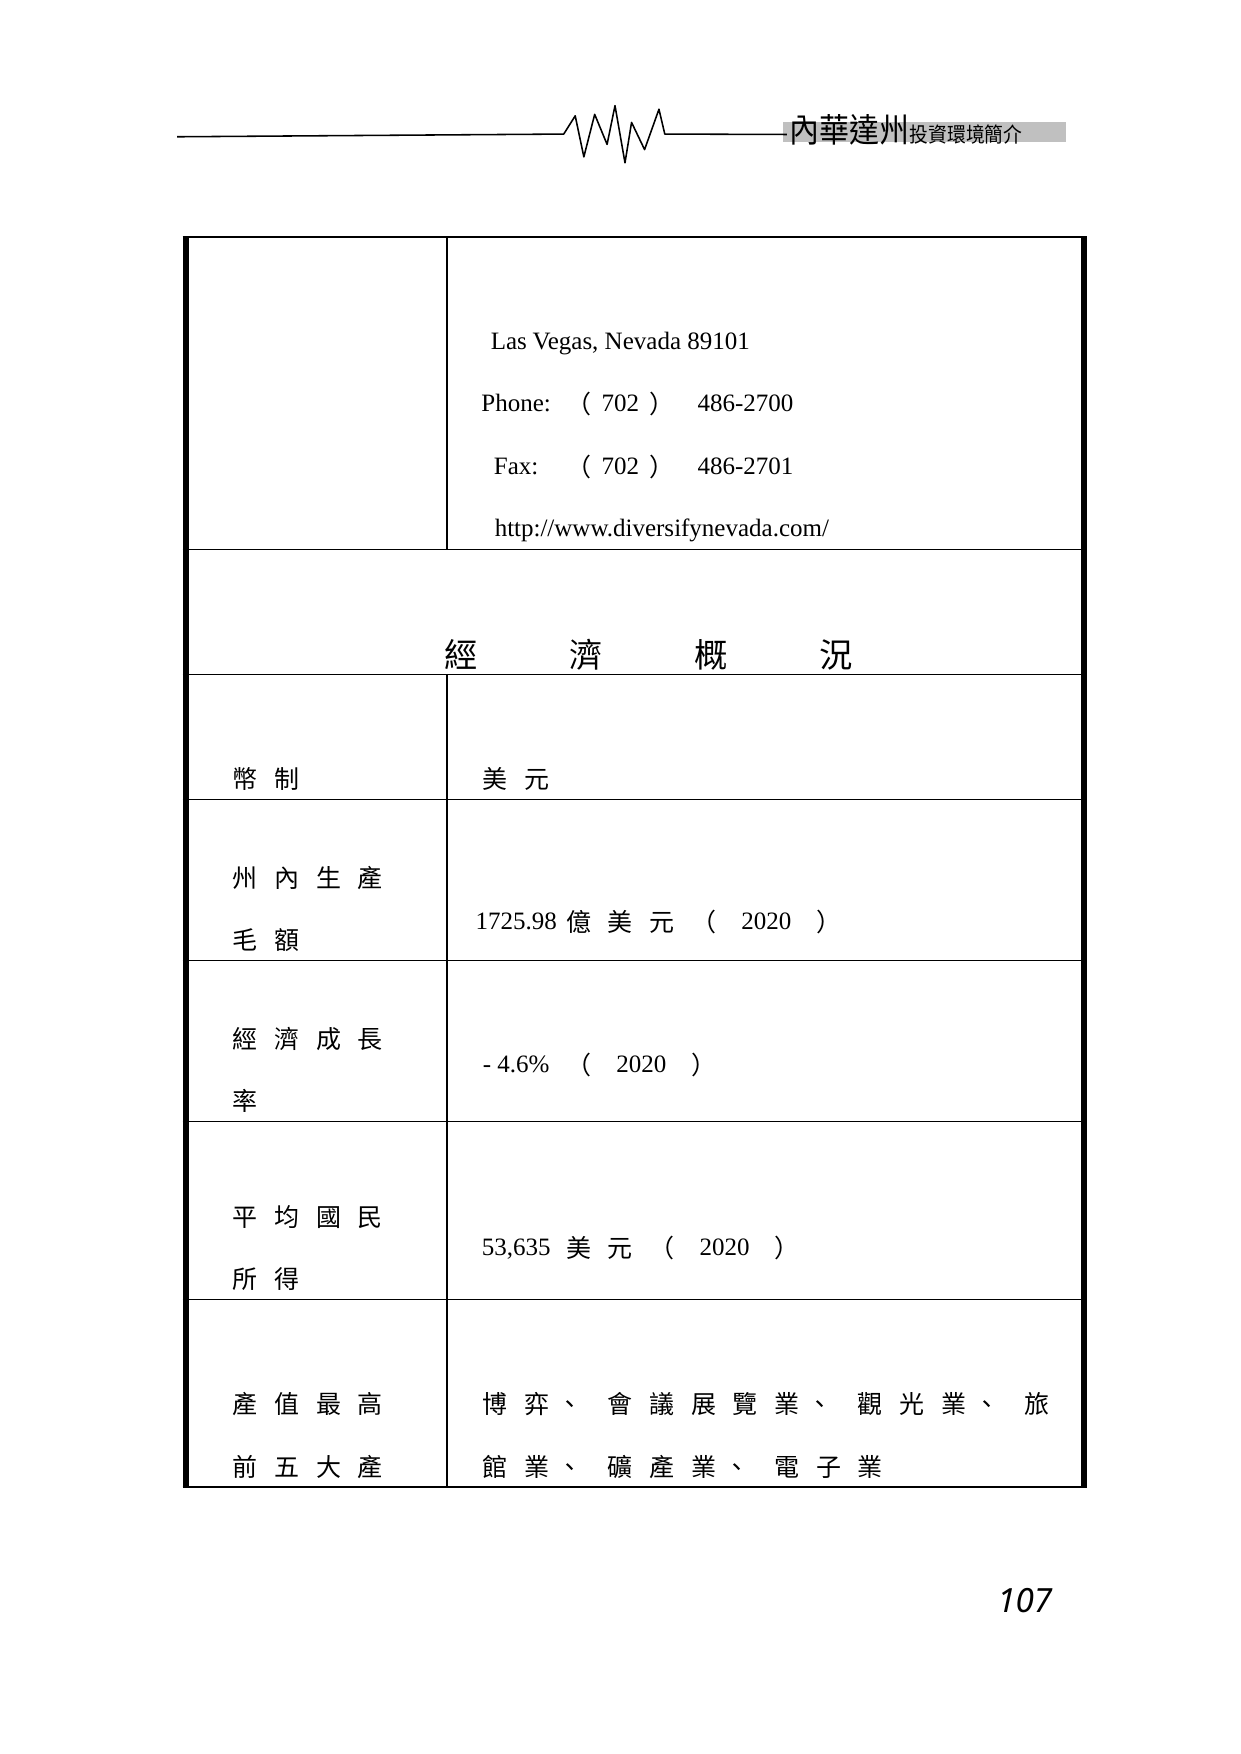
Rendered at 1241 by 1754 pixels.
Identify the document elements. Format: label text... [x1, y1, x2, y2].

table_cell - 4.6%（2020） [448, 961, 1081, 1121]
table_cell 產值最高前五大產 [189, 1300, 446, 1486]
table_cell 1725.98億美元（2020） [448, 800, 1081, 960]
table_cell [189, 238, 446, 549]
table_cell 博弈、會議展覽業、觀光業、旅館業、礦產業、電子業 [448, 1300, 1081, 1486]
table_cell 平均國民所得 [189, 1122, 446, 1299]
table_cell 幣制 [189, 675, 446, 799]
table_cell 美元 [448, 675, 1081, 799]
table_cell 53,635美元（2020） [448, 1122, 1081, 1299]
table_cell 州內生產毛額 [189, 800, 446, 960]
table_cell 經 濟 概 況 [189, 550, 1081, 674]
table_cell 經濟成長率 [189, 961, 446, 1121]
table_cell Las Vegas, Nevada 89101 Phone:（702）486-2700 Fax:（702）486-2701 http://www.diversifynevada.com/ [448, 238, 1081, 549]
